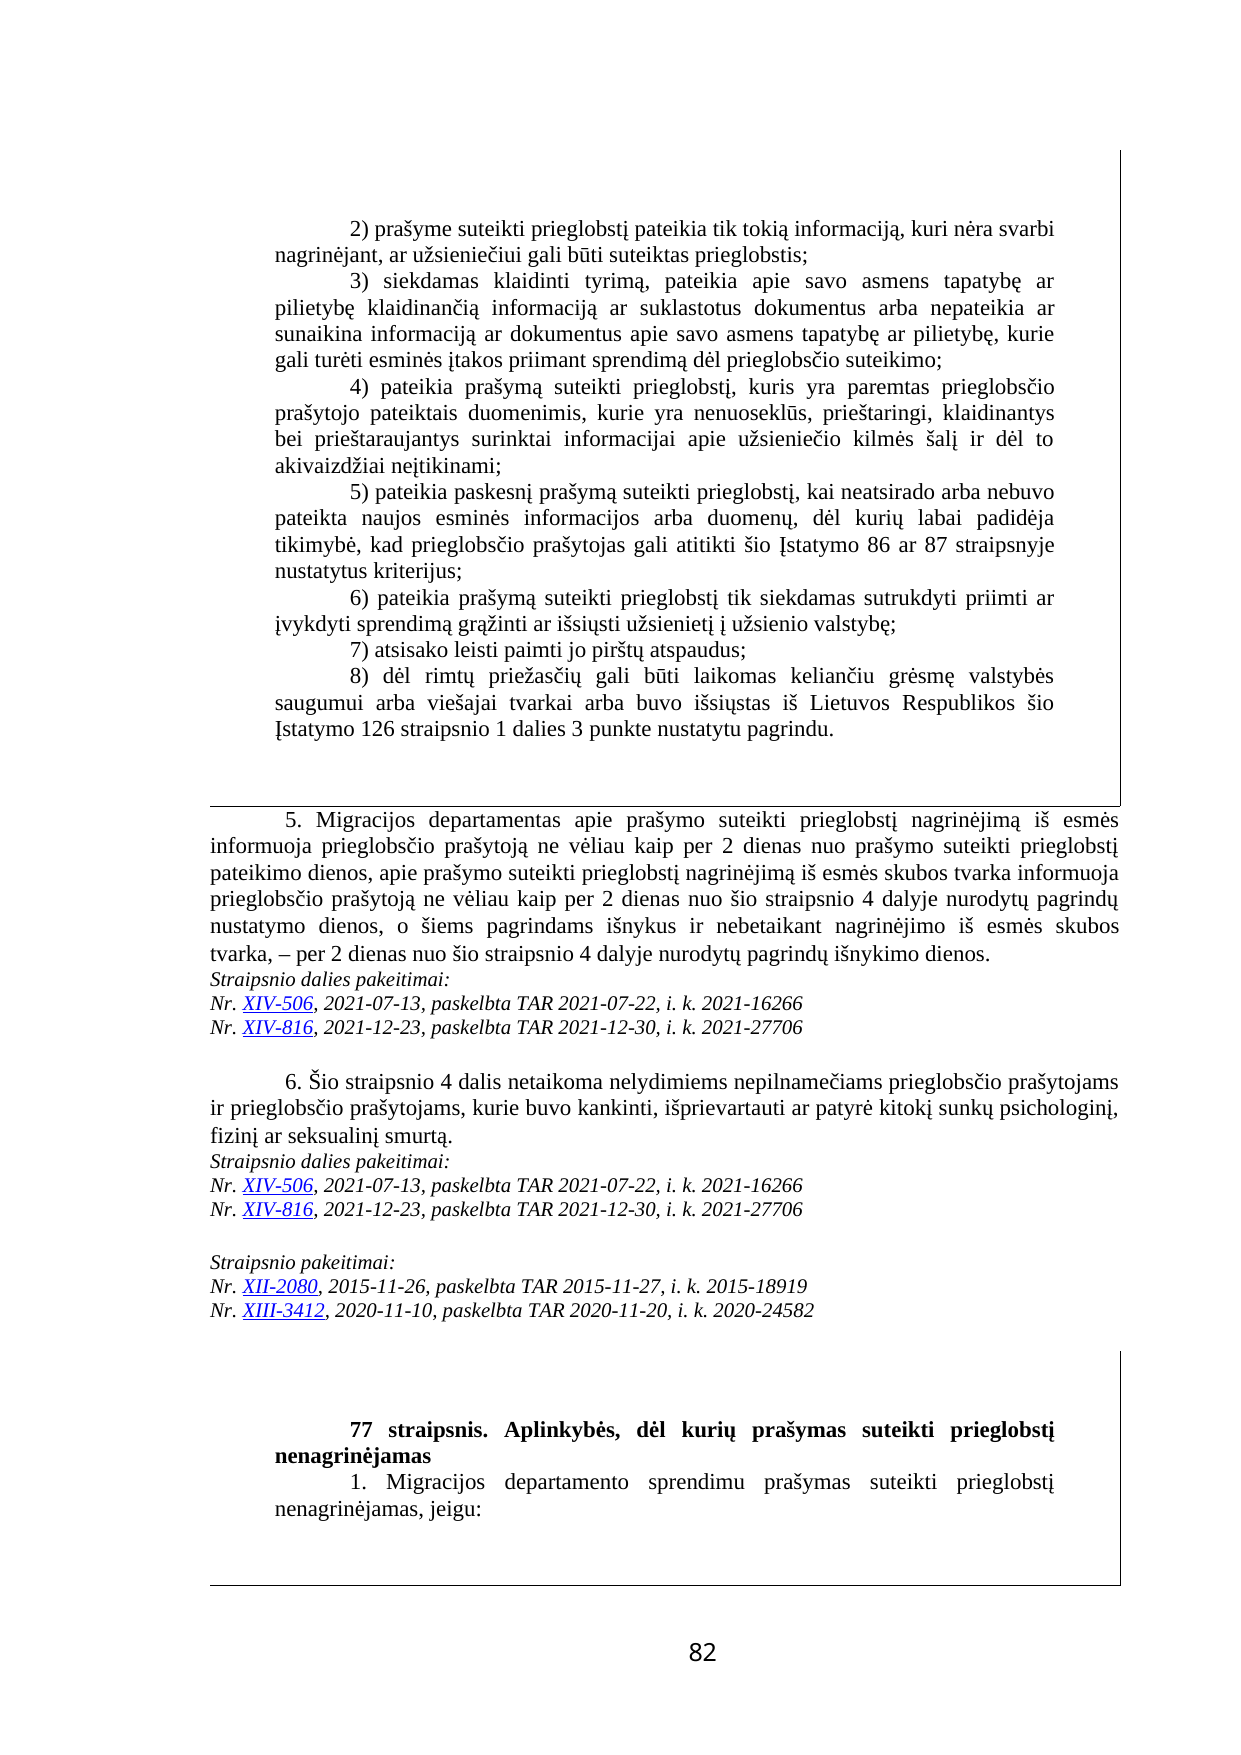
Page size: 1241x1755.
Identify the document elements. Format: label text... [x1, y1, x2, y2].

text Straipsnio dalies pakeitimai: [210, 1149, 1120, 1173]
text Nr. XII-2080, 2015-11-26, paskelbta TAR 2015-11-27, i. k. 2015-18919 [210, 1274, 1120, 1298]
text 77 straipsnis. Aplinkybės, dėl kurių prašymas suteikti prieglobstį nenagrinėjamas [210, 1351, 1120, 1468]
text 6. Šio straipsnio 4 dalis netaikoma nelydimiems nepilnamečiams prieglobsčio prašytojams ir prieglobsčio prašytojams, kurie buvo kankinti, išprievartauti ar patyrė kitokį sunkų psichologinį, fizinį ar seksualinį smurtą. [210, 1068, 1120, 1149]
text Nr. XIV-506, 2021-07-13, paskelbta TAR 2021-07-22, i. k. 2021-16266 [210, 1173, 1120, 1197]
text Nr. XIV-816, 2021-12-23, paskelbta TAR 2021-12-30, i. k. 2021-27706 [210, 1015, 1120, 1039]
text 7) atsisako leisti paimti jo pirštų atspaudus; [210, 636, 1120, 663]
text Nr. XIV-816, 2021-12-23, paskelbta TAR 2021-12-30, i. k. 2021-27706 [210, 1197, 1120, 1221]
text 2) prašyme suteikti prieglobstį pateikia tik tokią informaciją, kuri nėra svarbi nagrinėjant, ar užsieniečiui gali būti suteiktas prieglobstis; [210, 150, 1120, 267]
text 5) pateikia paskesnį prašymą suteikti prieglobstį, kai neatsirado arba nebuvo pateikta naujos esminės informacijos arba duomenų, dėl kurių labai padidėja tikimybė, kad prieglobsčio prašytojas gali atitikti šio Įstatymo 86 ar 87 straipsnyje nustatytus kriterijus; [210, 478, 1120, 583]
text 5. Migracijos departamentas apie prašymo suteikti prieglobstį nagrinėjimą iš esmės informuoja prieglobsčio prašytoją ne vėliau kaip per 2 dienas nuo prašymo suteikti prieglobstį pateikimo dienos, apie prašymo suteikti prieglobstį nagrinėjimą iš esmės skubos tvarka informuoja prieglobsčio prašytoją ne vėliau kaip per 2 dienas nuo šio straipsnio 4 dalyje nurodytų pagrindų nustatymo dienos, o šiems pagrindams išnykus ir nebetaikant nagrinėjimo iš esmės skubos tvarka, – per 2 dienas nuo šio straipsnio 4 dalyje nurodytų pagrindų išnykimo dienos. [210, 806, 1120, 967]
text Nr. XIV-506, 2021-07-13, paskelbta TAR 2021-07-22, i. k. 2021-16266 [210, 991, 1120, 1015]
text Straipsnio pakeitimai: [210, 1250, 1120, 1274]
text 4) pateikia prašymą suteikti prieglobstį, kuris yra paremtas prieglobsčio prašytojo pateiktais duomenimis, kurie yra nenuoseklūs, prieštaringi, klaidinantys bei prieštaraujantys surinktai informacijai apie užsieniečio kilmės šalį ir dėl to akivaizdžiai neįtikinami; [210, 373, 1120, 478]
text 6) pateikia prašymą suteikti prieglobstį tik siekdamas sutrukdyti priimti ar įvykdyti sprendimą grąžinti ar išsiųsti užsienietį į užsienio valstybę; [210, 583, 1120, 636]
text Straipsnio dalies pakeitimai: [210, 967, 1120, 991]
text 8) dėl rimtų priežasčių gali būti laikomas keliančiu grėsmę valstybės saugumui arba viešajai tvarkai arba buvo išsiųstas iš Lietuvos Respublikos šio Įstatymo 126 straipsnio 1 dalies 3 punkte nustatytu pagrindu. [210, 663, 1120, 806]
text 3) siekdamas klaidinti tyrimą, pateikia apie savo asmens tapatybę ar pilietybę klaidinančią informaciją ar suklastotus dokumentus arba nepateikia ar sunaikina informaciją ar dokumentus apie savo asmens tapatybę ar pilietybę, kurie gali turėti esminės įtakos priimant sprendimą dėl prieglobsčio suteikimo; [210, 267, 1120, 373]
text 1. Migracijos departamento sprendimu prašymas suteikti prieglobstį nenagrinėjamas, jeigu: [210, 1468, 1120, 1585]
text Nr. XIII-3412, 2020-11-10, paskelbta TAR 2020-11-20, i. k. 2020-24582 [210, 1298, 1120, 1322]
